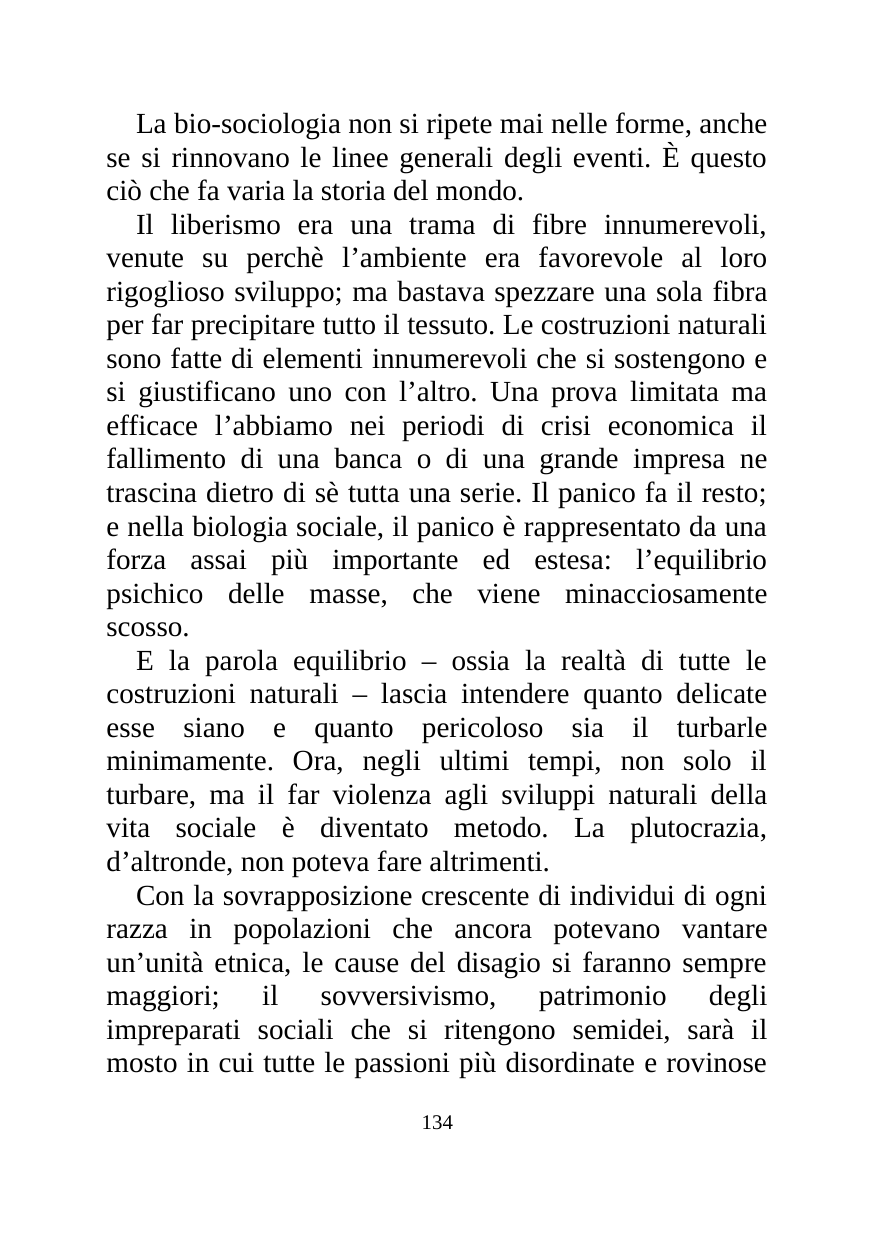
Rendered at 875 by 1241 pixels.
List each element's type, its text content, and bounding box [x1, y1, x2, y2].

text La bio-sociologia non si ripete mai nelle forme, anche se si rinnovano le linee generali degli eventi. È questo ciò che fa varia la storia del mondo. [106, 106, 768, 207]
text Con la sovrapposizione crescente di individui di ogni razza in popolazioni che ancora potevano vantare un’unità etnica, le cause del disagio si faranno sempre maggiori; il sovversivismo, patrimonio degli impreparati sociali che si ritengono semidei, sarà il mosto in cui tutte le passioni più disordinate e rovinose [106, 878, 768, 1079]
text Il liberismo era una trama di fibre innumerevoli, venute su perchè l’ambiente era favorevole al loro rigoglioso sviluppo; ma bastava spezzare una sola fibra per far precipitare tutto il tessuto. Le costruzioni naturali sono fatte di elementi innumerevoli che si sostengono e si giustificano uno con l’altro. Una prova limitata ma efficace l’abbiamo nei periodi di crisi economica il fallimento di una banca o di una grande impresa ne trascina dietro di sè tutta una serie. Il panico fa il resto; e nella biologia sociale, il panico è rappresentato da una forza assai più importante ed estesa: l’equilibrio psichico delle masse, che viene minacciosamente scosso. [106, 207, 768, 643]
text E la parola equilibrio – ossia la realtà di tutte le costruzioni naturali – lascia intendere quanto delicate esse siano e quanto pericoloso sia il turbarle minimamente. Ora, negli ultimi tempi, non solo il turbare, ma il far violenza agli sviluppi naturali della vita sociale è diventato metodo. La plutocrazia, d’altronde, non poteva fare altrimenti. [106, 643, 768, 878]
